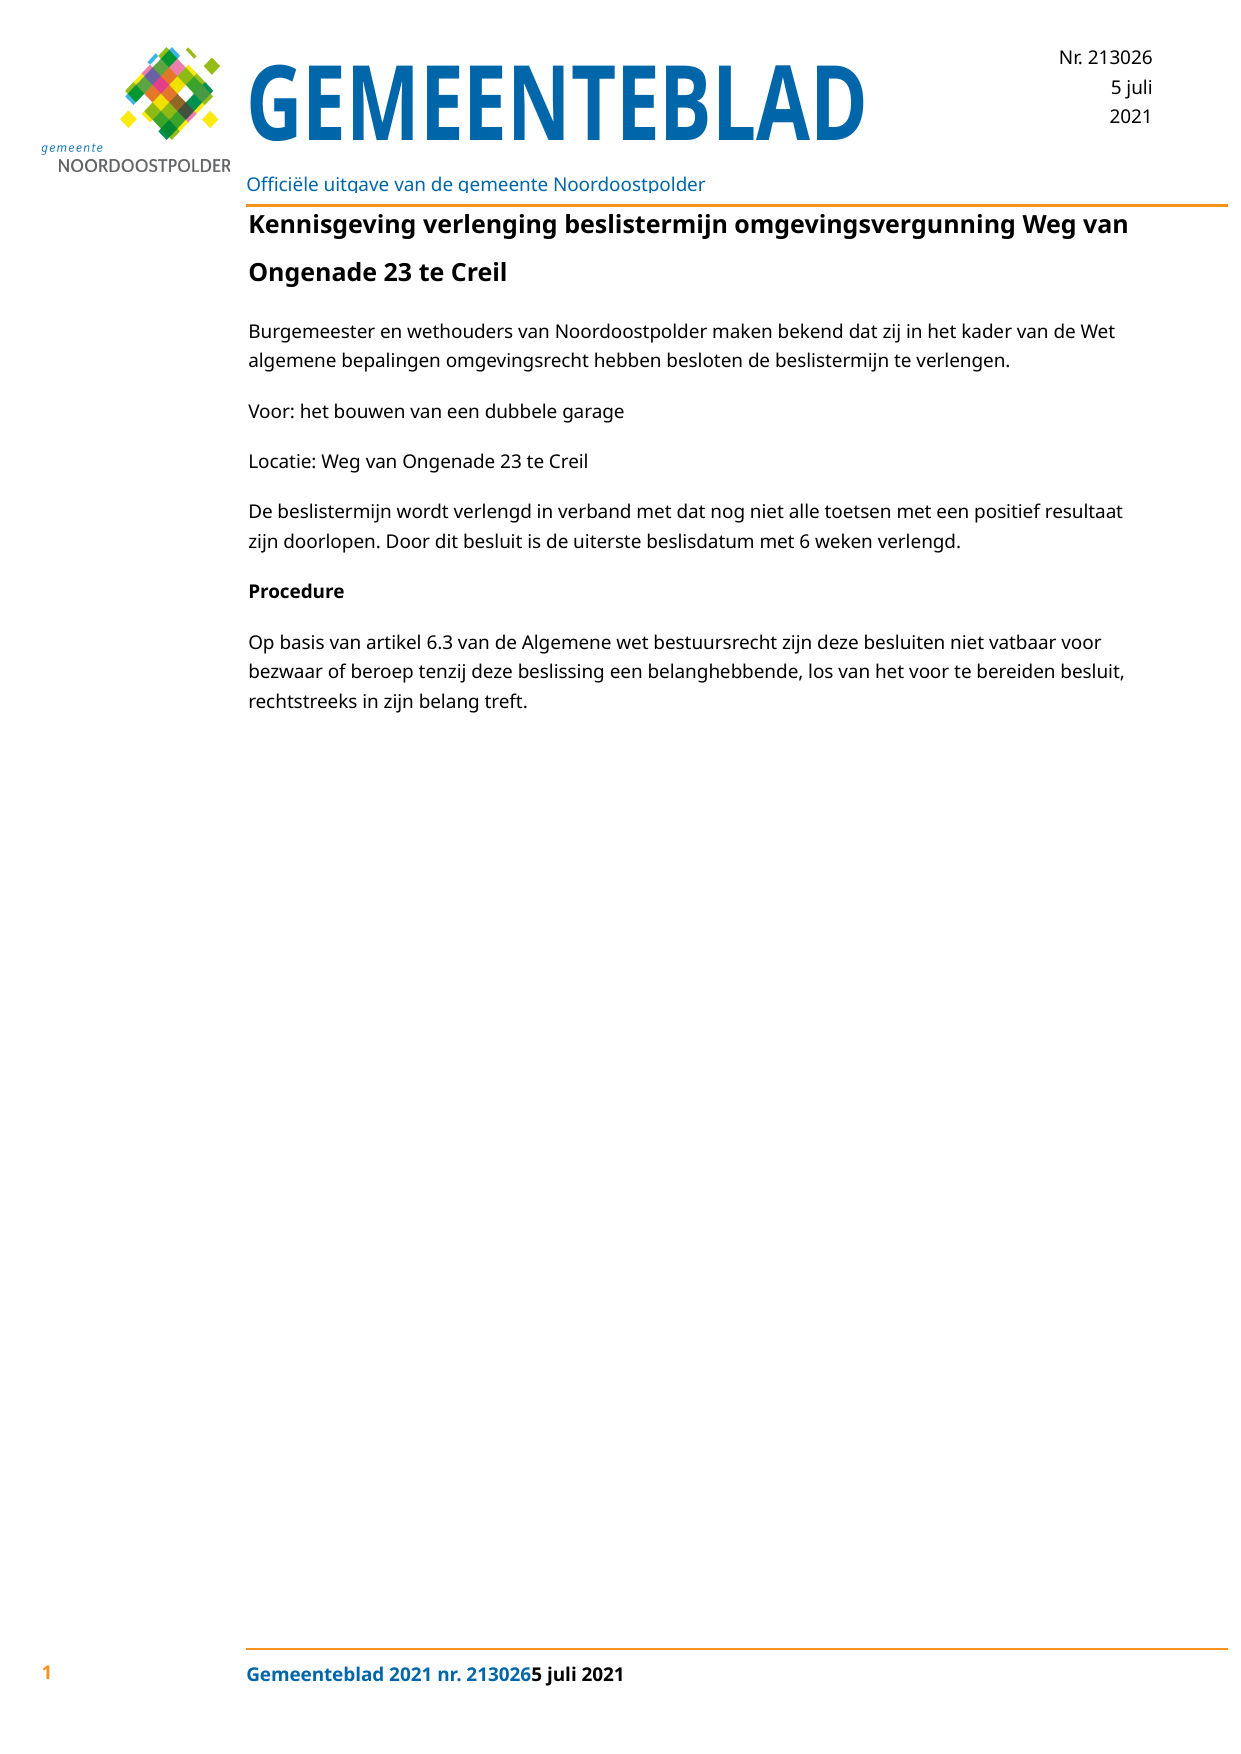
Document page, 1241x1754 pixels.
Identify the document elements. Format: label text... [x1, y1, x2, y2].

text Procedure [248, 579, 1152, 604]
text Burgemeester en wethouders van Noordoostpolder maken bekend dat zij in het kader van de Wet algemene bepalingen omgevingsrecht hebben besloten de beslistermijn te verlengen. [248, 318, 1152, 373]
text De beslistermijn wordt verlengd in verband met​ ​​dat nog niet alle toetsen met een positief resultaat zijn doorlopen. Door dit besluit is de uiterste beslisdatum met 6 weken verlengd. [248, 499, 1152, 554]
text Kennisgeving verlenging beslistermijn omgevingsvergunning Weg van Ongenade 23 te Creil [248, 207, 1152, 288]
text Op basis van artikel 6.3 van de Algemene wet bestuursrecht zijn deze besluiten niet vatbaar voor bezwaar of beroep tenzij deze beslissing een belanghebbende, los van het voor te bereiden besluit, rechtstreeks in zijn belang treft. [248, 629, 1152, 714]
picture [41, 47, 231, 172]
text Voor: het bouwen van een dubbele garage [248, 398, 1152, 424]
text Locatie: Weg van Ongenade 23 te Creil [248, 448, 1152, 474]
